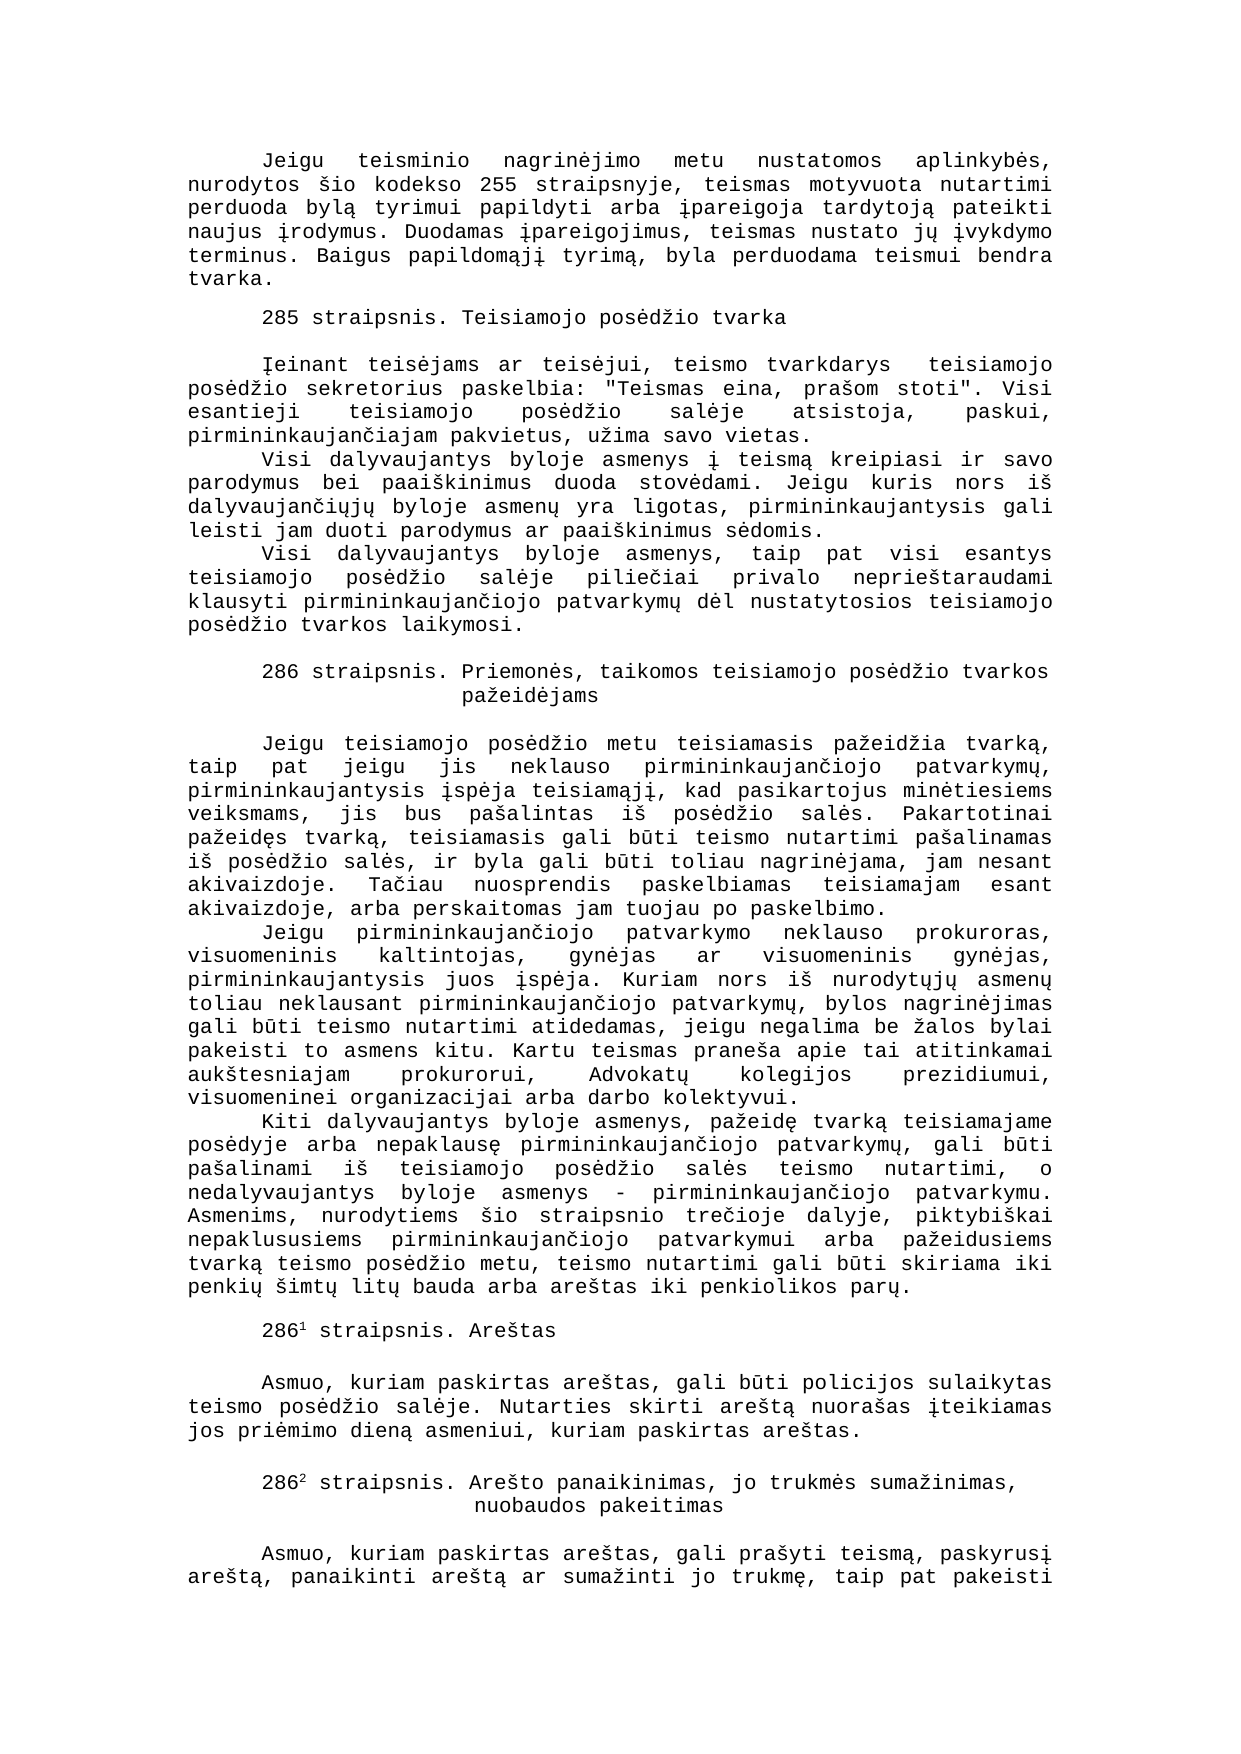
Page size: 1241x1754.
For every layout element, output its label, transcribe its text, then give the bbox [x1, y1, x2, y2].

text nuobaudos pakeitimas [187, 1496, 1053, 1519]
text Visi dalyvaujantys byloje asmenys, taip pat visi esantys teisiamojo posėdžio salėje piliečiai privalo neprieštaraudami klausyti pirmininkaujančiojo patvarkymų dėl nustatytosios teisiamojo posėdžio tvarkos laikymosi. [187, 543, 1053, 638]
text 2862 straipsnis. Arešto panaikinimas, jo trukmės sumažinimas, [187, 1472, 1053, 1496]
text Įeinant teisėjams ar teisėjui, teismo tvarkdarys teisiamojo posėdžio sekretorius paskelbia: "Teismas eina, prašom stoti". Visi esantieji teisiamojo posėdžio salėje atsistoja, paskui, pirmininkaujančiajam pakvietus, užima savo vietas. [187, 354, 1053, 449]
text Jeigu pirmininkaujančiojo patvarkymo neklauso prokuroras, visuomeninis kaltintojas, gynėjas ar visuomeninis gynėjas, pirmininkaujantysis juos įspėja. Kuriam nors iš nurodytųjų asmenų toliau neklausant pirmininkaujančiojo patvarkymų, bylos nagrinėjimas gali būti teismo nutartimi atidedamas, jeigu negalima be žalos bylai pakeisti to asmens kitu. Kartu teismas praneša apie tai atitinkamai aukštesniajam prokurorui, Advokatų kolegijos prezidiumui, visuomeninei organizacijai arba darbo kolektyvui. [187, 922, 1053, 1111]
text pažeidėjams [187, 685, 1053, 709]
text Asmuo, kuriam paskirtas areštas, gali prašyti teismą, paskyrusį areštą, panaikinti areštą ar sumažinti jo trukmę, taip pat pakeisti [187, 1543, 1053, 1590]
text 286 straipsnis. Priemonės, taikomos teisiamojo posėdžio tvarkos [187, 662, 1053, 685]
text Asmuo, kuriam paskirtas areštas, gali būti policijos sulaikytas teismo posėdžio salėje. Nutarties skirti areštą nuorašas įteikiamas jos priėmimo dieną asmeniui, kuriam paskirtas areštas. [187, 1372, 1053, 1443]
text Visi dalyvaujantys byloje asmenys į teismą kreipiasi ir savo parodymus bei paaiškinimus duoda stovėdami. Jeigu kuris nors iš dalyvaujančiųjų byloje asmenų yra ligotas, pirmininkaujantysis gali leisti jam duoti parodymus ar paaiškinimus sėdomis. [187, 449, 1053, 543]
text 2861 straipsnis. Areštas [187, 1320, 1053, 1344]
text 285 straipsnis. Teisiamojo posėdžio tvarka [187, 307, 1053, 331]
text Kiti dalyvaujantys byloje asmenys, pažeidę tvarką teisiamajame posėdyje arba nepaklausę pirmininkaujančiojo patvarkymų, gali būti pašalinami iš teisiamojo posėdžio salės teismo nutartimi, o nedalyvaujantys byloje asmenys - pirmininkaujančiojo patvarkymu. Asmenims, nurodytiems šio straipsnio trečioje dalyje, piktybiškai nepaklususiems pirmininkaujančiojo patvarkymui arba pažeidusiems tvarką teismo posėdžio metu, teismo nutartimi gali būti skiriama iki penkių šimtų litų bauda arba areštas iki penkiolikos parų. [187, 1111, 1053, 1300]
text Jeigu teisminio nagrinėjimo metu nustatomos aplinkybės, nurodytos šio kodekso 255 straipsnyje, teismas motyvuota nutartimi perduoda bylą tyrimui papildyti arba įpareigoja tardytoją pateikti naujus įrodymus. Duodamas įpareigojimus, teismas nustato jų įvykdymo terminus. Baigus papildomąjį tyrimą, byla perduodama teismui bendra tvarka. [187, 150, 1053, 292]
text Jeigu teisiamojo posėdžio metu teisiamasis pažeidžia tvarką, taip pat jeigu jis neklauso pirmininkaujančiojo patvarkymų, pirmininkaujantysis įspėja teisiamąjį, kad pasikartojus minėtiesiems veiksmams, jis bus pašalintas iš posėdžio salės. Pakartotinai pažeidęs tvarką, teisiamasis gali būti teismo nutartimi pašalinamas iš posėdžio salės, ir byla gali būti toliau nagrinėjama, jam nesant akivaizdoje. Tačiau nuosprendis paskelbiamas teisiamajam esant akivaizdoje, arba perskaitomas jam tuojau po paskelbimo. [187, 732, 1053, 922]
